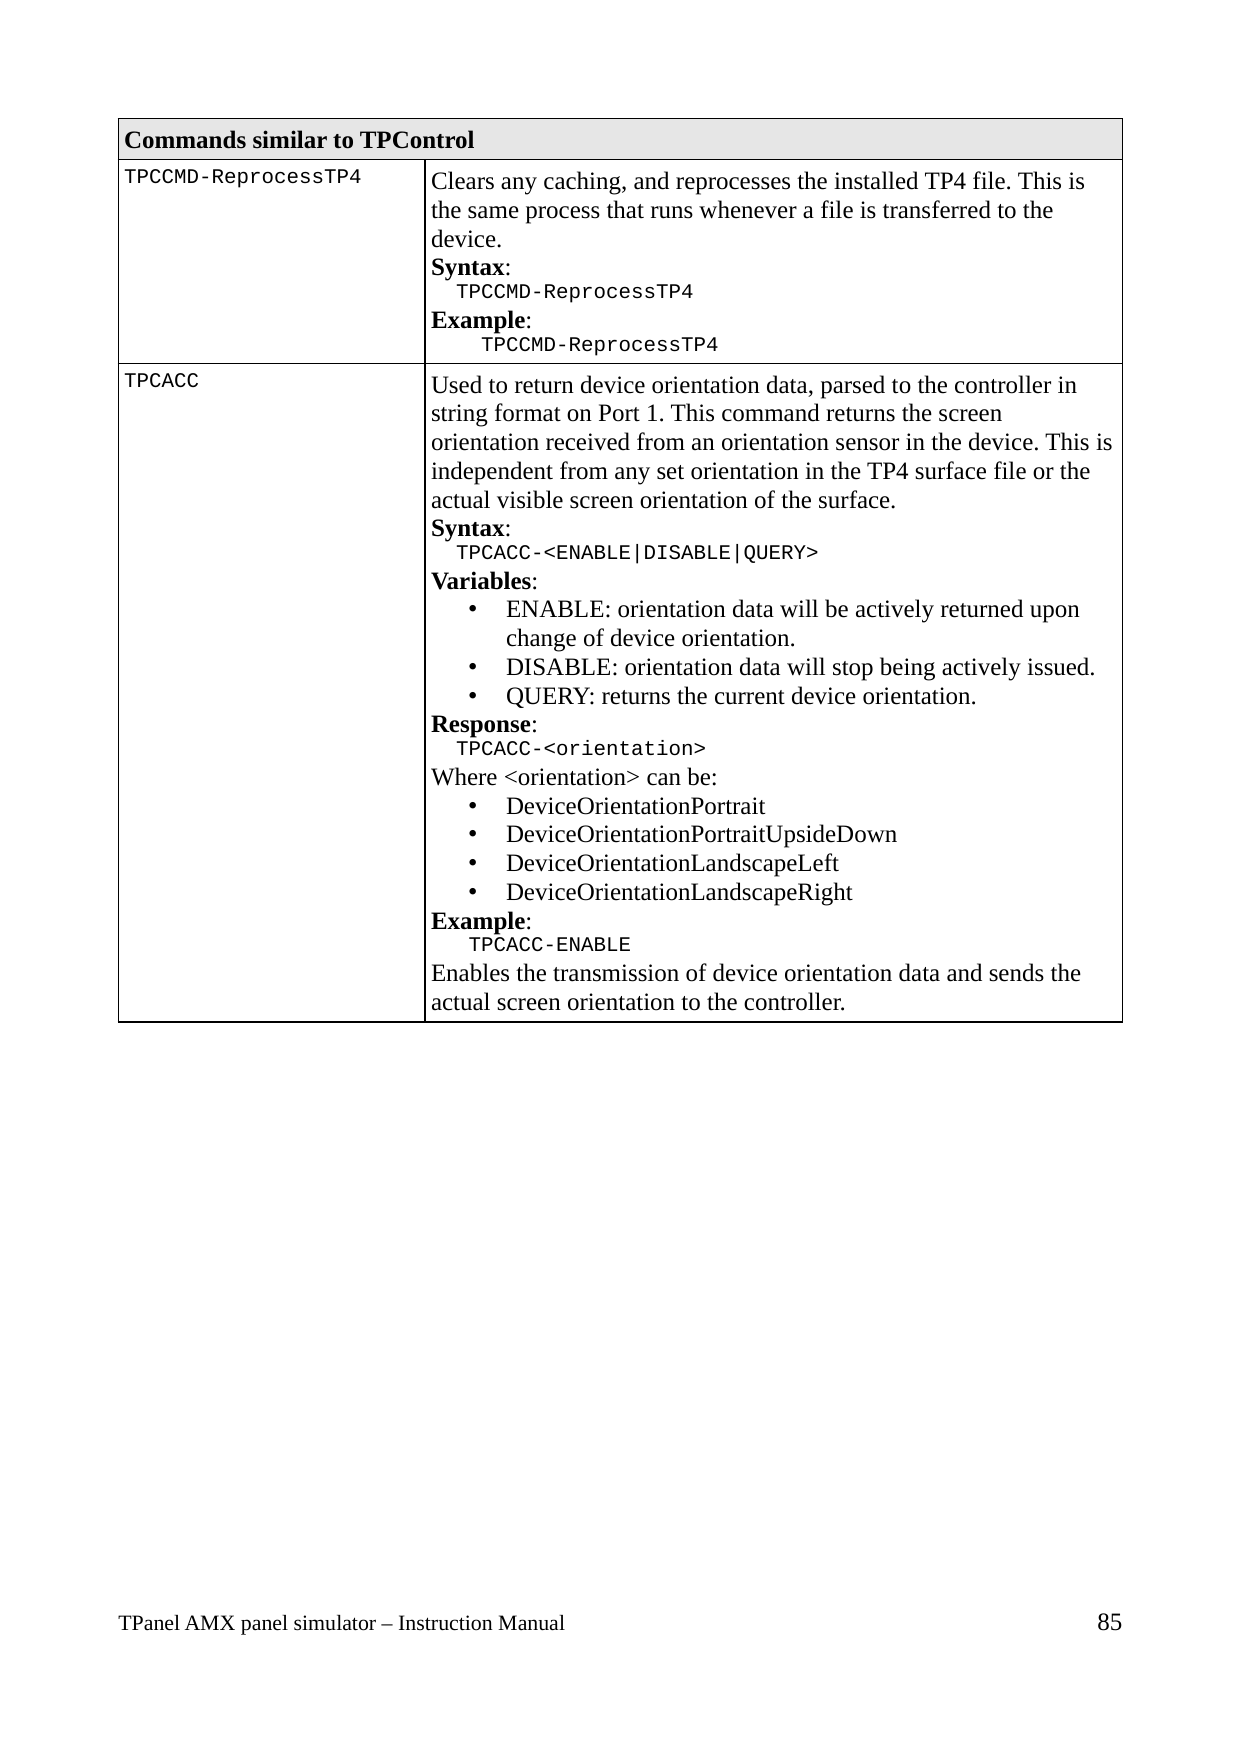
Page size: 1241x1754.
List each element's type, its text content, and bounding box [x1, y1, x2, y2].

table_cell Clears any caching, and reprocesses the installed TP4 file. This is the same process that runs whenever a file is transferred to the device. Syntax: TPCCMD-ReprocessTP4 Example: TPCCMD-ReprocessTP4 [426, 160, 1122, 363]
table_cell TPCACC [119, 364, 424, 1021]
table_cell TPCCMD-ReprocessTP4 [119, 160, 424, 363]
table_cell Used to return device orientation data, parsed to the controller in string format on Port 1. This command returns the screen orientation received from an orientation sensor in the device. This is independent from any set orientation in the TP4 surface file or the actual visible screen orientation of the surface. Syntax: TPCACC-<ENABLE|DISABLE|QUERY> Variables: ENABLE: orientation data will be actively returned upon change of device orientation. DISABLE: orientation data will stop being actively issued. QUERY: returns the current device orientation. Response: TPCACC-<orientation> Where <orientation> can be: DeviceOrientationPortrait DeviceOrientationPortraitUpsideDown DeviceOrientationLandscapeLeft DeviceOrientationLandscapeRight Example: TPCACC-ENABLE Enables the transmission of device orientation data and sends the actual screen orientation to the controller. [426, 364, 1122, 1021]
table_header Commands similar to TPControl [119, 119, 1122, 159]
